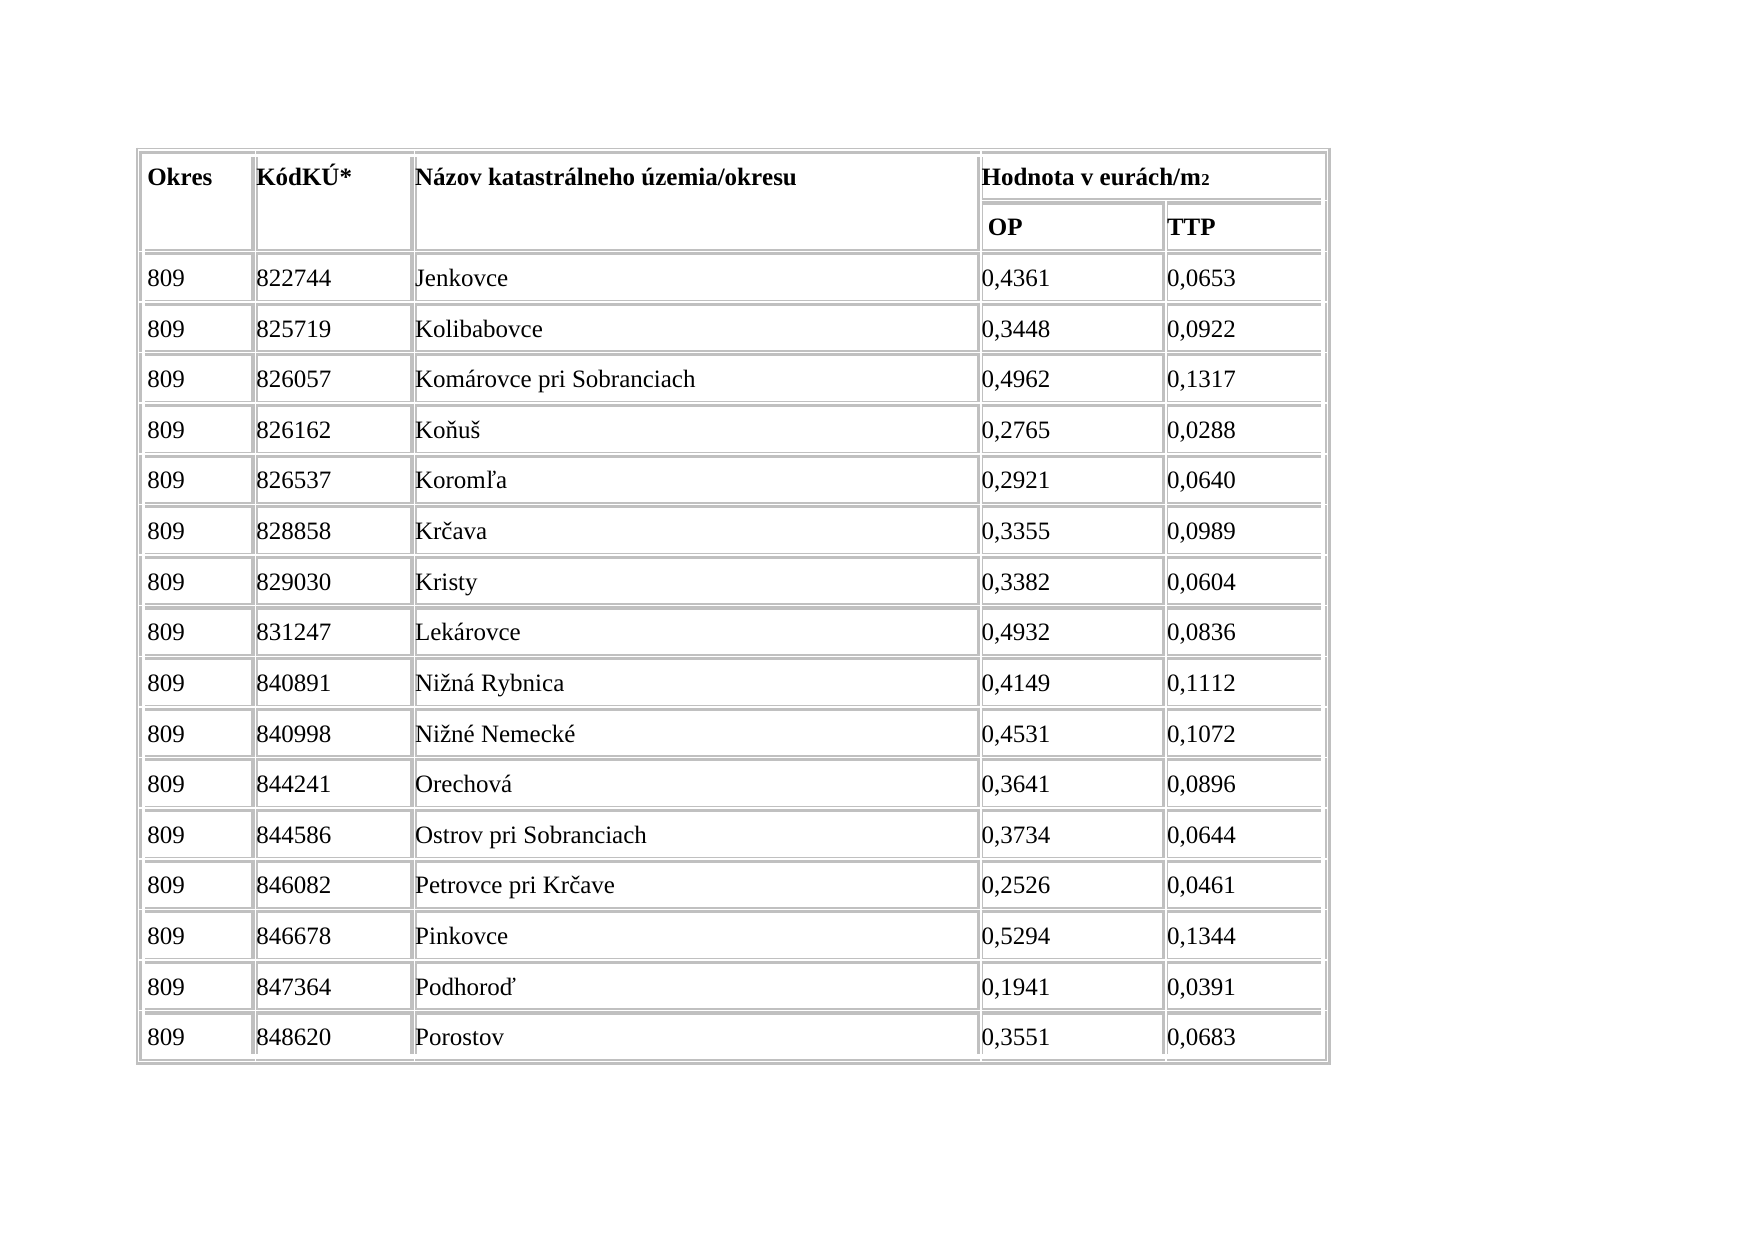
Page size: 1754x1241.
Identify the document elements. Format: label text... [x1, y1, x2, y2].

table_cell Jenkovce [417, 255, 977, 299]
table_header KódKÚ* [255, 149, 413, 249]
table_cell 848620 [255, 1008, 413, 1059]
table_cell 809 [139, 553, 254, 603]
table_cell 809 [139, 1008, 254, 1059]
table_cell 829030 [258, 559, 410, 603]
table_cell Koňuš [417, 407, 977, 451]
table_cell Orechová [417, 761, 977, 806]
table_cell 0,3551 [980, 1008, 1165, 1059]
table_cell 825719 [258, 306, 410, 350]
table_cell 0,0653 [1165, 249, 1328, 299]
table_cell 0,0461 [1165, 856, 1328, 907]
table_cell 809 [139, 300, 254, 350]
table_cell 826537 [258, 458, 410, 502]
table_cell 0,1941 [983, 964, 1162, 1008]
table_cell Podhoroď [417, 964, 977, 1008]
table_cell 0,1344 [1165, 907, 1328, 958]
table_cell Nižná Rybnica [417, 660, 977, 704]
table_cell 0,0836 [1165, 603, 1328, 654]
table_header Okres [142, 154, 254, 249]
table_cell 840891 [258, 660, 410, 704]
table_cell 0,0922 [1165, 300, 1328, 350]
table_cell 0,3734 [983, 812, 1162, 856]
table_cell 826057 [258, 356, 410, 401]
table_cell 828858 [258, 508, 410, 553]
table_cell 0,1112 [1165, 654, 1328, 704]
table_cell 0,1317 [1165, 350, 1328, 401]
table_cell 0,2526 [983, 863, 1162, 907]
table_cell 0,3641 [983, 761, 1162, 806]
table_cell 0,3382 [983, 559, 1162, 603]
table_cell Ostrov pri Sobranciach [417, 812, 977, 856]
table_cell 826162 [258, 407, 410, 451]
table_cell 844241 [258, 761, 410, 806]
table_cell Krčava [417, 508, 977, 553]
table_cell 809 [139, 603, 254, 654]
table_cell 0,0644 [1165, 806, 1328, 856]
table_cell Kolibabovce [417, 306, 977, 350]
table_cell 0,0896 [1165, 755, 1328, 806]
table_cell Komárovce pri Sobranciach [417, 356, 977, 401]
table_cell TTP [1165, 198, 1328, 249]
table_cell 0,4531 [983, 711, 1162, 755]
table_cell Pinkovce [417, 913, 977, 958]
table_cell 809 [139, 705, 254, 755]
table_cell 0,0288 [1165, 401, 1328, 451]
table_cell 831247 [258, 610, 410, 654]
table_cell OP [983, 205, 1162, 249]
table_cell Kristy [417, 559, 977, 603]
table_cell 0,3448 [983, 306, 1162, 350]
table_cell 0,0683 [1165, 1008, 1328, 1059]
table_cell 846082 [258, 863, 410, 907]
table_cell Porostov [414, 1008, 980, 1059]
table_cell 0,0989 [1165, 502, 1328, 553]
table_cell 844586 [258, 812, 410, 856]
table_cell 809 [139, 907, 254, 958]
table_cell 809 [139, 958, 254, 1008]
table_cell 846678 [258, 913, 410, 958]
table_cell 0,3355 [983, 508, 1162, 553]
table_cell 809 [139, 350, 254, 401]
table_cell 0,0391 [1165, 958, 1328, 1008]
table_cell 0,0604 [1165, 553, 1328, 603]
table_cell Koromľa [417, 458, 977, 502]
table_cell 809 [139, 856, 254, 907]
table_cell 0,5294 [983, 913, 1162, 958]
table_header Názov katastrálneho územia/okresu [414, 149, 980, 249]
table_cell 0,4149 [983, 660, 1162, 704]
table_cell 809 [139, 401, 254, 451]
table_cell 809 [139, 806, 254, 856]
table_cell 0,0640 [1165, 451, 1328, 502]
table_cell 0,1072 [1165, 705, 1328, 755]
table_cell 0,4962 [983, 356, 1162, 401]
table_cell Lekárovce [417, 610, 977, 654]
table_cell 809 [139, 451, 254, 502]
table_cell 0,2921 [983, 458, 1162, 502]
table_cell 847364 [258, 964, 410, 1008]
table_cell Petrovce pri Krčave [417, 863, 977, 907]
table_cell 809 [139, 249, 254, 299]
table_cell Nižné Nemecké [417, 711, 977, 755]
table_cell 840998 [258, 711, 410, 755]
table_cell 0,4361 [983, 255, 1162, 299]
table_cell 822744 [258, 255, 410, 299]
table_cell 809 [139, 755, 254, 806]
table_header Hodnota v eurách/m2 [980, 149, 1328, 198]
table_cell 0,2765 [983, 407, 1162, 451]
table_cell 0,4932 [983, 610, 1162, 654]
table_cell 809 [139, 654, 254, 704]
table_cell 809 [139, 502, 254, 553]
